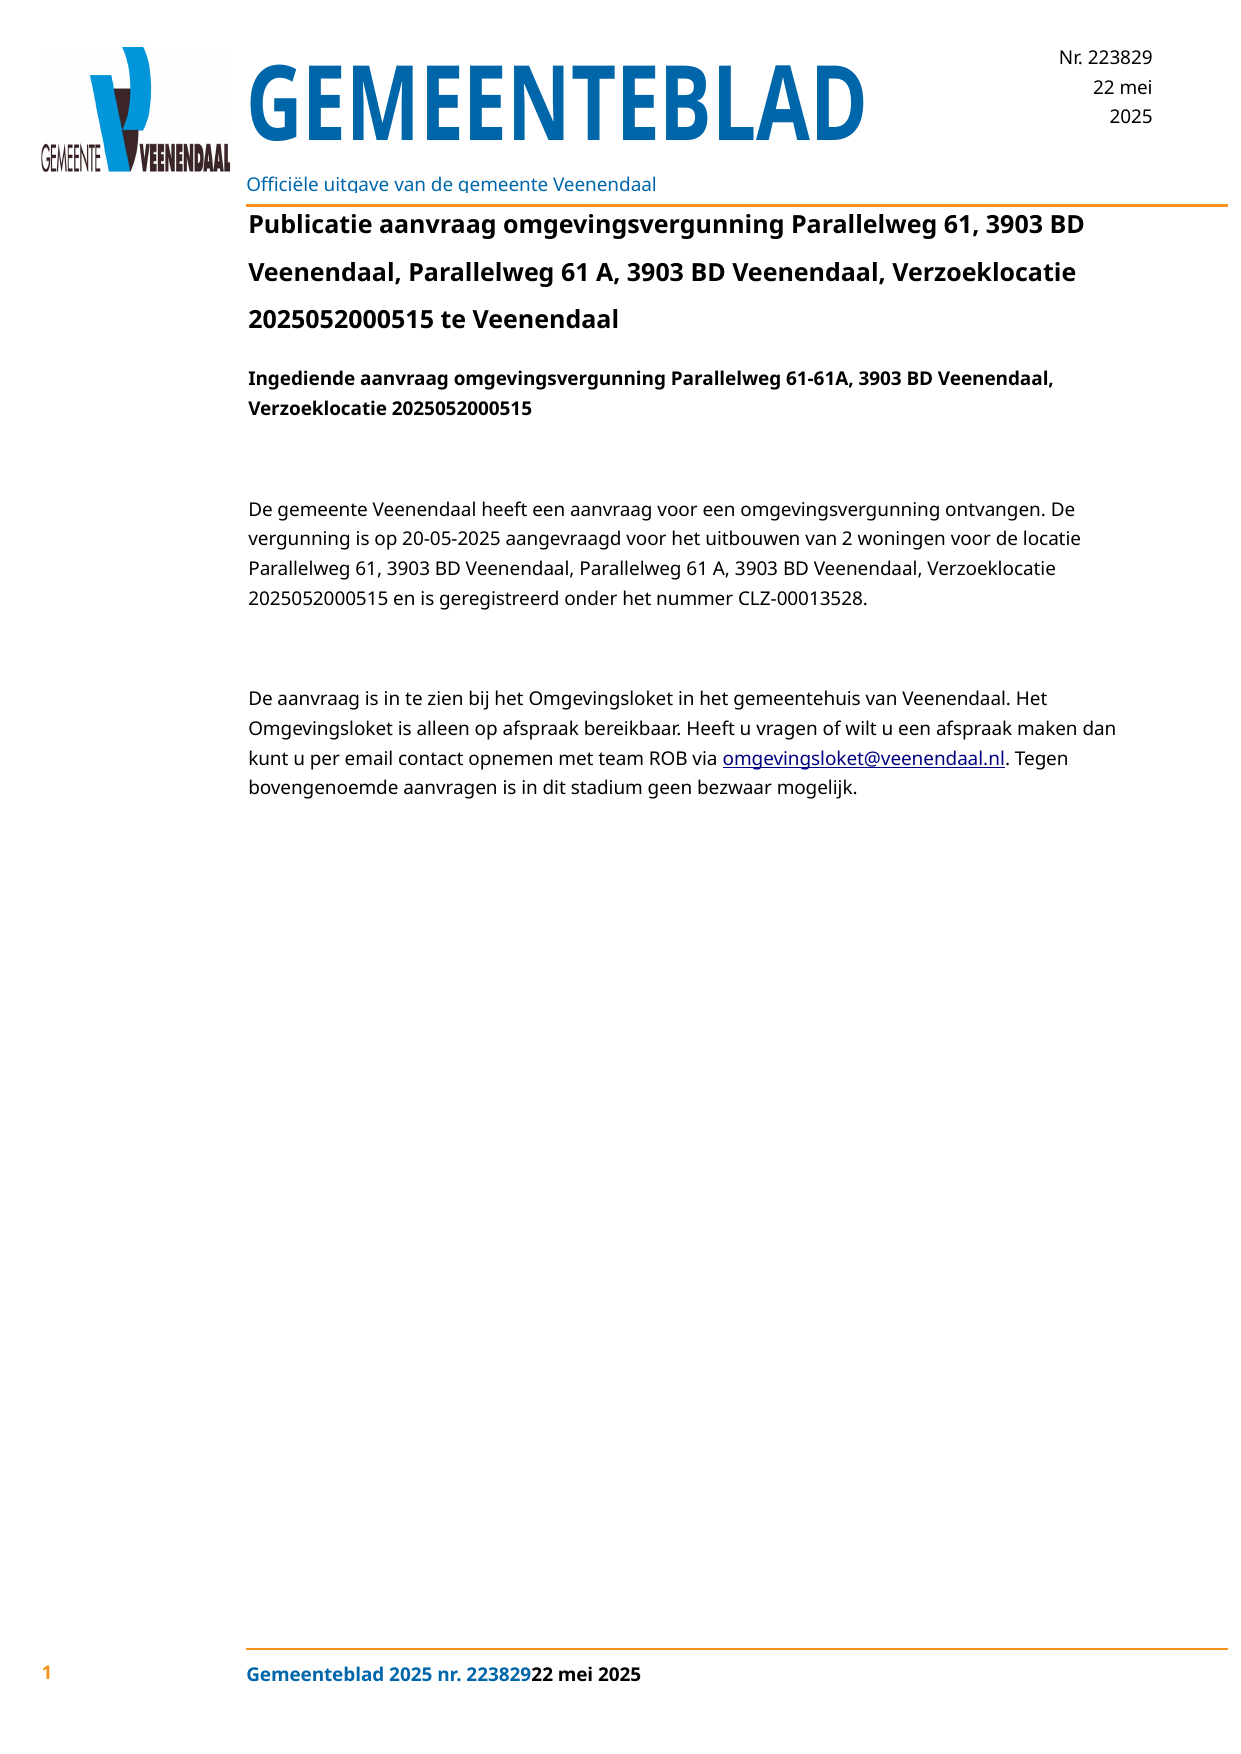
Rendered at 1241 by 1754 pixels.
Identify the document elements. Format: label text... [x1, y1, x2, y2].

picture [41, 47, 130, 172]
text De gemeente Veenendaal heeft een aanvraag voor een omgevingsvergunning ontvangen. De vergunning is op 20-05-2025 aangevraagd voor het uitbouwen van 2 woningen voor de locatie Parallelweg 61, 3903 BD Veenendaal, Parallelweg 61 A, 3903 BD Veenendaal, Verzoeklocatie 2025052000515 en is geregistreerd onder het nummer CLZ-00013528. [248, 496, 1152, 610]
text De aanvraag is in te zien bij het Omgevingsloket in het gemeentehuis van Veenendaal. Het Omgevingsloket is alleen op afspraak bereikbaar. Heeft u vragen of wilt u een afspraak maken dan kunt u per email contact opnemen met team ROB via omgevingsloket@veenendaal.nl. Tegen bovengenoemde aanvragen is in dit stadium geen bezwaar mogelijk. [248, 686, 1152, 800]
picture [123, 47, 231, 172]
text Ingediende aanvraag omgevingsvergunning Parallelweg 61-61A, 3903 BD Veenendaal, Verzoeklocatie 2025052000515 [248, 366, 1152, 421]
text Publicatie aanvraag omgevingsvergunning Parallelweg 61, 3903 BD Veenendaal, Parallelweg 61 A, 3903 BD Veenendaal, Verzoeklocatie 2025052000515 te Veenendaal [248, 207, 1152, 336]
